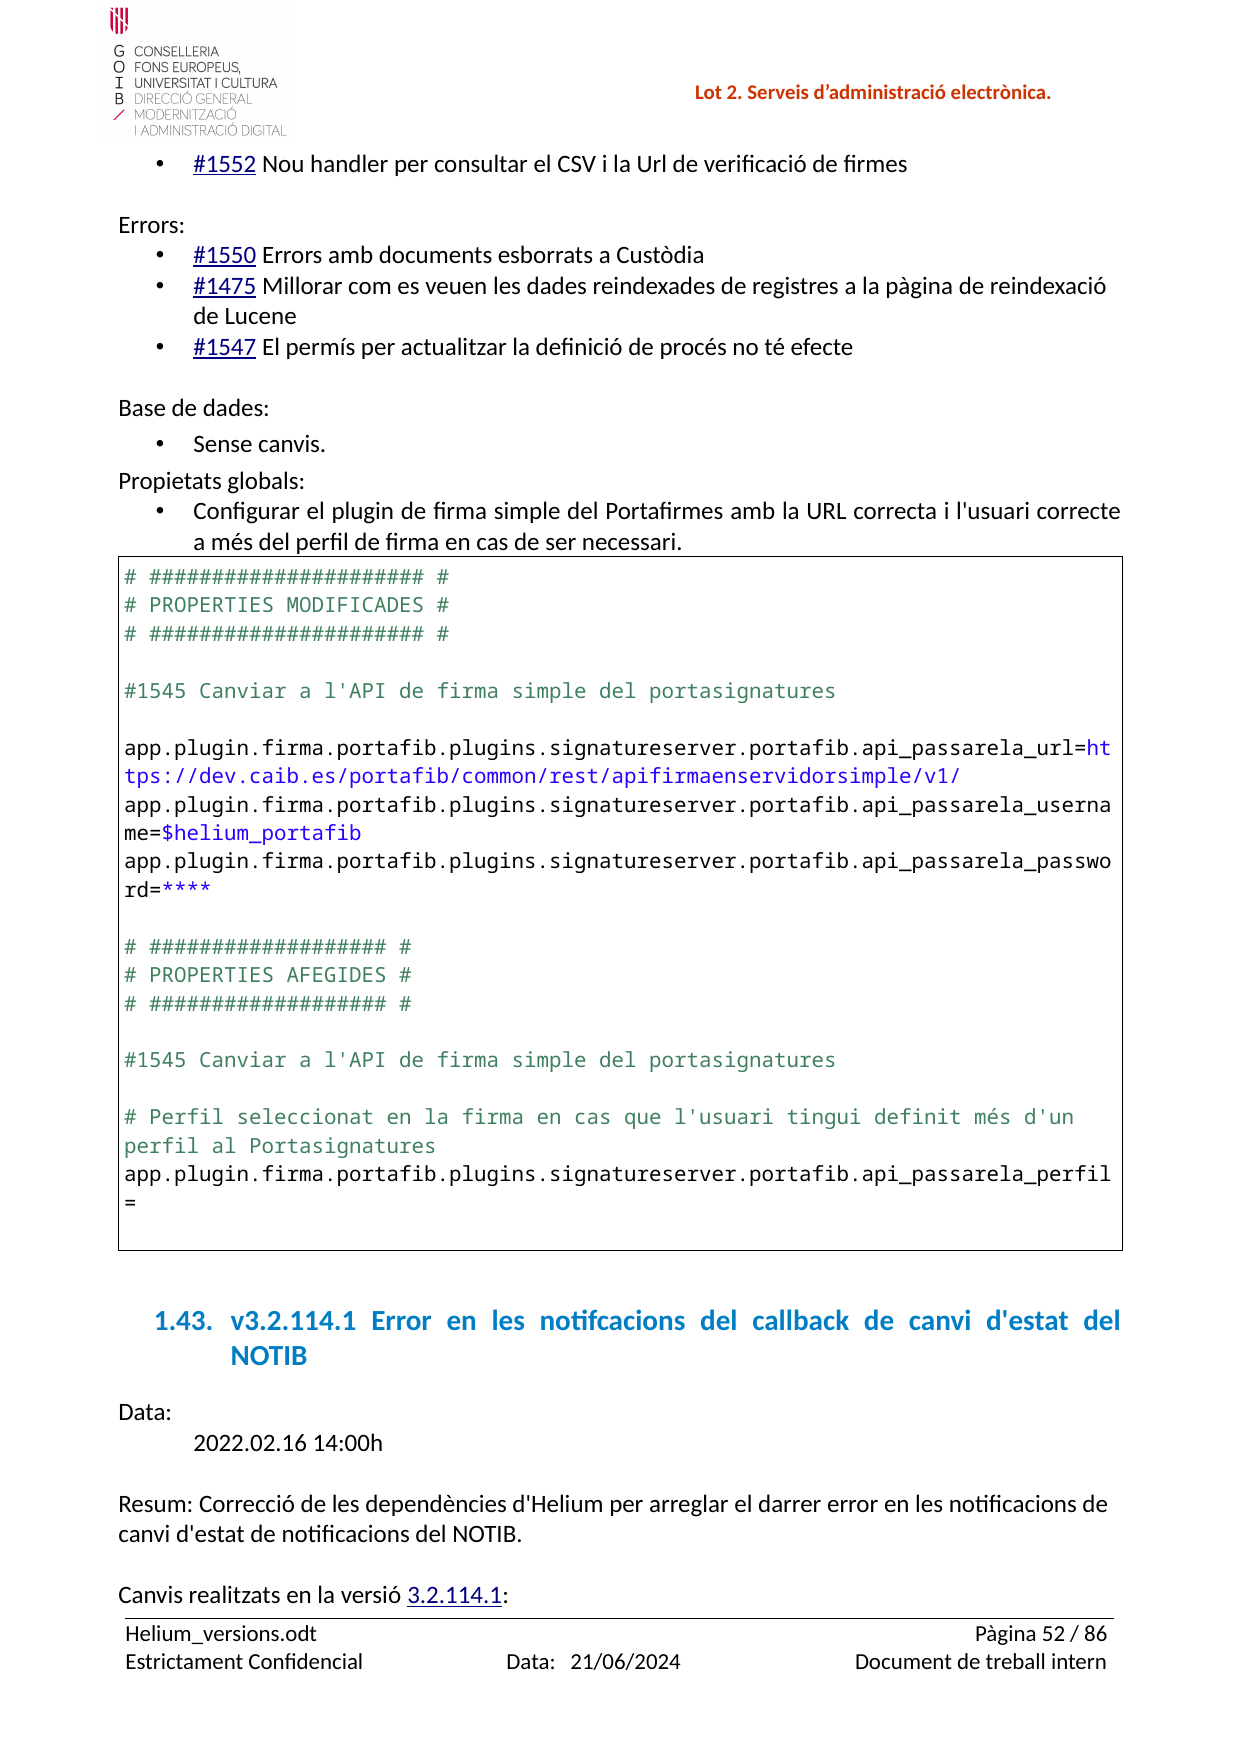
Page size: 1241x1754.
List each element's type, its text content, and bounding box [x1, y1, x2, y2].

list #1475 Millorar com es veuen les dades reindexades de registres a la pàgina de reindexació de Lucene [156, 270, 1122, 331]
list #1552 Nou handler per consultar el CSV i la Url de verificació de firmes [156, 148, 1122, 178]
text Errors: [118, 209, 1122, 239]
text Data: [118, 1397, 1122, 1427]
text 2022.02.16 14:00h [118, 1427, 1122, 1458]
list Configurar el plugin de firma simple del Portafirmes amb la URL correcta i l'usuari correcte a més del perfil de firma en cas de ser necessari. [156, 495, 1122, 556]
text Base de dades: [118, 392, 1122, 422]
table_header # ###################### # # PROPERTIES MODIFICADES # # ###################### # #1545 Canviar a l'API de firma simple del portasignatures app.plugin.firma.portafib.plugins.signatureserver.portafib.api_passarela_url=https://dev.caib.es/portafib/common/rest/apifirmaenservidorsimple/v1/ app.plugin.firma.portafib.plugins.signatureserver.portafib.api_passarela_username=$helium_portafib app.plugin.firma.portafib.plugins.signatureserver.portafib.api_passarela_password=**** # ################### # # PROPERTIES AFEGIDES # # ################### # #1545 Canviar a l'API de firma simple del portasignatures # Perfil seleccionat en la firma en cas que l'usuari tingui definit més d'un perfil al Portasignatures app.plugin.firma.portafib.plugins.signatureserver.portafib.api_passarela_perfil= [119, 557, 1122, 1250]
list Sense canvis. [156, 428, 1122, 459]
list #1550 Errors amb documents esborrats a Custòdia [156, 239, 1122, 270]
text Canvis realitzats en la versió 3.2.114.1: [118, 1580, 1122, 1610]
text Propietats globals: [118, 465, 1122, 495]
text Resum: Correcció de les dependències d'Helium per arreglar el darrer error en les notificacions de canvi d'estat de notificacions del NOTIB. [118, 1488, 1122, 1549]
subtitle v3.2.114.1 Error en les notifcacions del callback de canvi d'estat del NOTIB [153, 1302, 1122, 1373]
picture [100, 0, 297, 144]
list #1547 El permís per actualitzar la definició de procés no té efecte [156, 331, 1122, 361]
